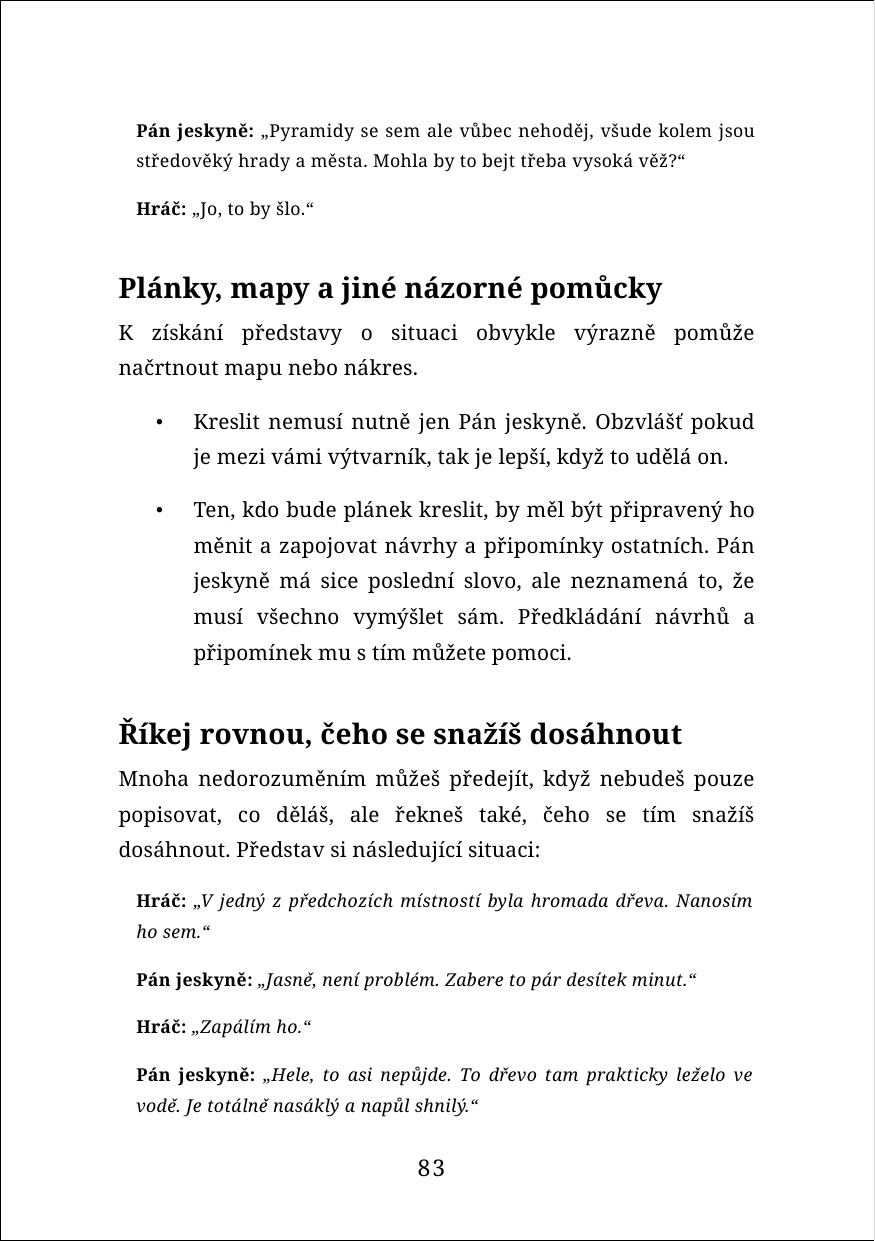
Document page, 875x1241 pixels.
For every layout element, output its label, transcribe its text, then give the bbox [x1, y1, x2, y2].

text Pán jeskyně: „Pyramidy se sem ale vůbec nehoděj, všude kolem jsou středověký hrady a města. Mohla by to bejt třeba vysoká věž?“ [136, 118, 756, 173]
list Ten, kdo bude plánek kreslit, by měl být připravený ho měnit a zapojovat návrhy a připomínky ostatních. Pán jeskyně má sice poslední slovo, ale neznamená to, že musí všechno vymýšlet sám. Předkládání návrhů a připomínek mu s tím můžete pomoci. [156, 496, 756, 666]
subtitle Plánky, mapy a jiné názorné pomůcky [118, 268, 756, 306]
list Kreslit nemusí nutně jen Pán jeskyně. Obzvlášť pokud je mezi vámi výtvarník, tak je lepší, když to udělá on. [156, 407, 756, 471]
text Hráč: „V jedný z předchozích místností byla hromada dřeva. Nanosím ho sem.“ [136, 889, 756, 943]
subtitle Říkej rovnou, čeho se snažíš dosáhnout [118, 714, 756, 753]
text Hráč: „Jo, to by šlo.“ [136, 196, 756, 221]
text Pán jeskyně: „Hele, to asi nepůjde. To dřevo tam prakticky leželo ve vodě. Je totálně nasáklý a napůl shnilý.“ [136, 1063, 756, 1117]
text Pán jeskyně: „Jasně, není problém. Zabere to pár desítek minut.“ [136, 967, 756, 991]
text K získání představy o situaci obvykle výrazně pomůže načrtnout mapu nebo nákres. [118, 318, 756, 382]
text Hráč: „Zapálím ho.“ [136, 1015, 756, 1039]
text Mnoha nedorozuměním můžeš předejít, když nebudeš pouze popisovat, co děláš, ale řekneš také, čeho se tím snažíš dosáhnout. Představ si následující situaci: [118, 764, 756, 864]
